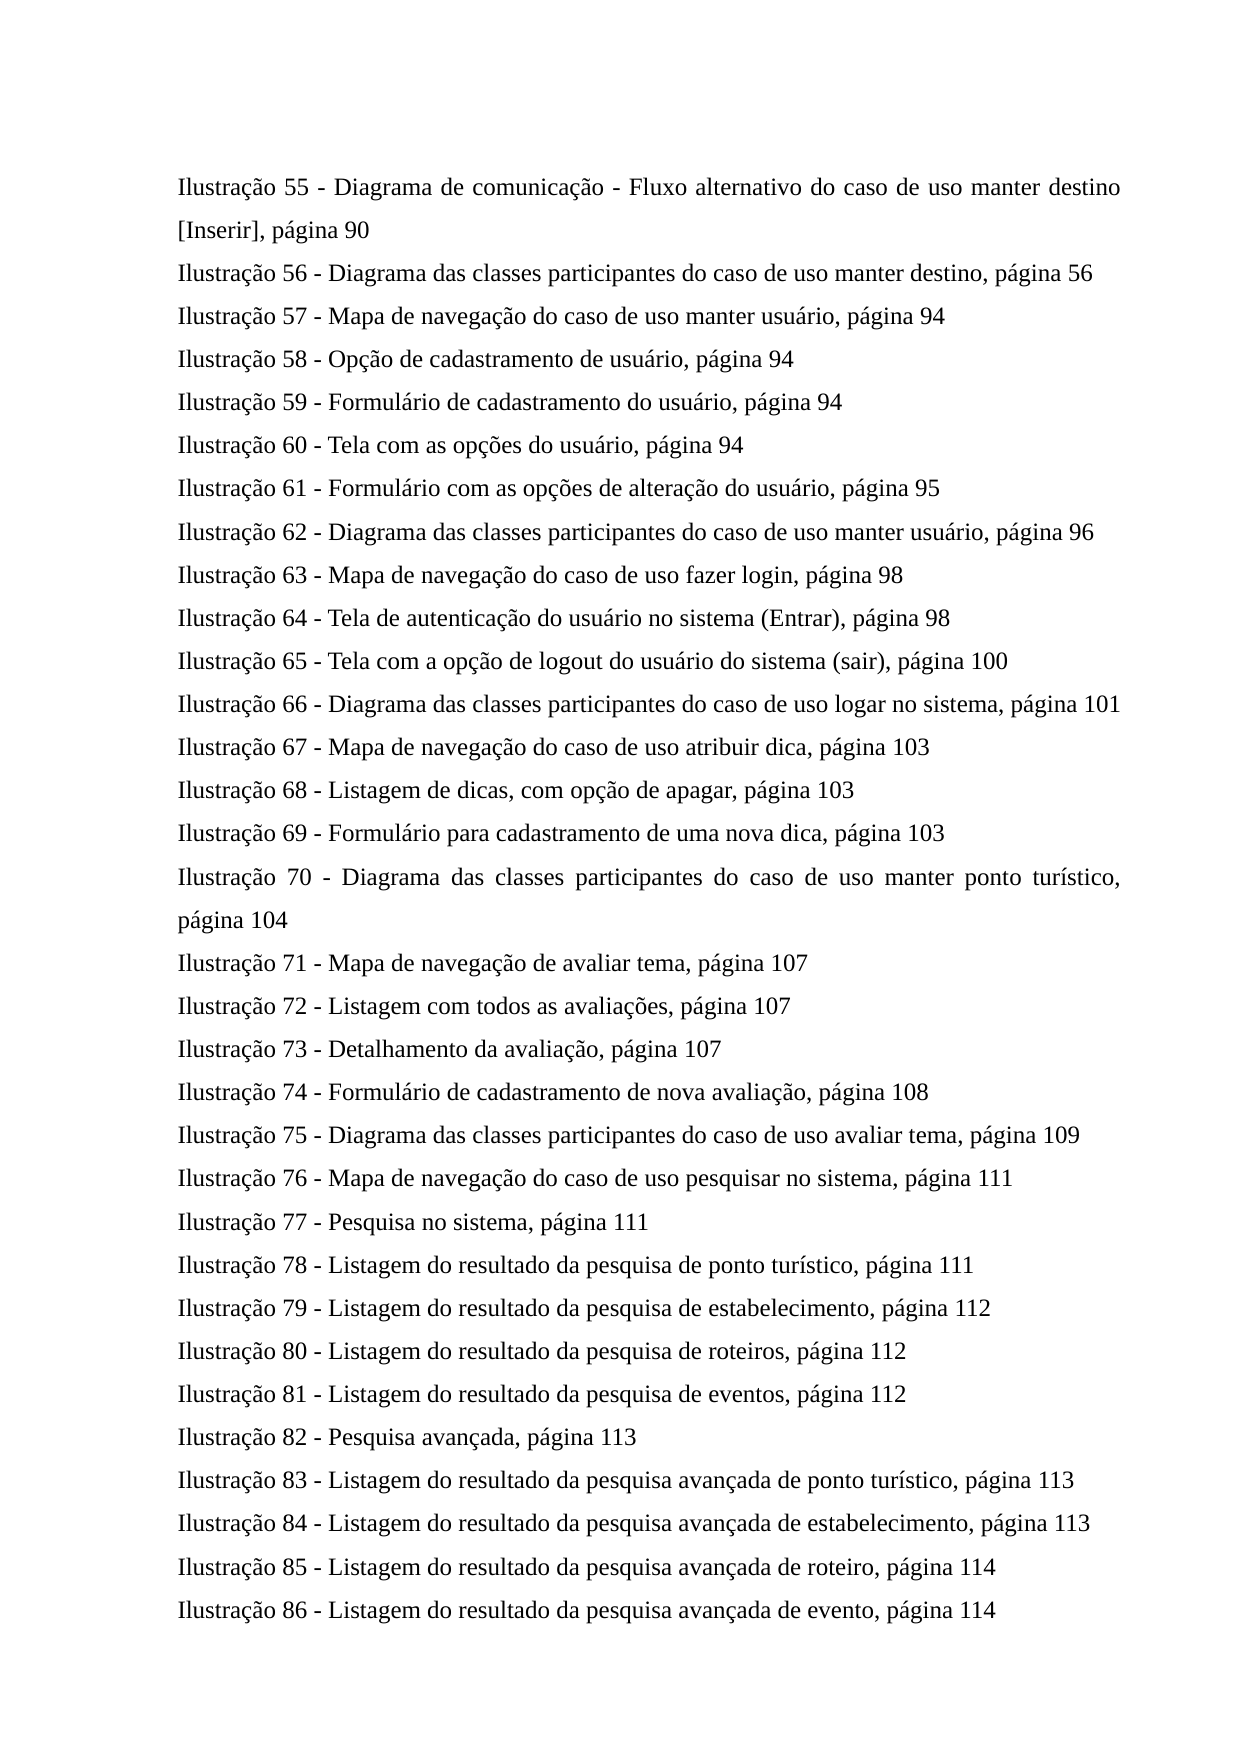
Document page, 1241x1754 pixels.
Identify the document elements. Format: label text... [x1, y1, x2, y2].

text Ilustração 58 - Opção de cadastramento de usuário, página 94 [177, 344, 1122, 373]
text Ilustração 60 - Tela com as opções do usuário, página 94 [177, 430, 1122, 459]
text Ilustração 62 - Diagrama das classes participantes do caso de uso manter usuário, página 96 [177, 517, 1122, 545]
text Ilustração 83 - Listagem do resultado da pesquisa avançada de ponto turístico, página 113 [177, 1465, 1122, 1494]
text Ilustração 56 - Diagrama das classes participantes do caso de uso manter destino, página 56 [177, 258, 1122, 287]
text Ilustração 61 - Formulário com as opções de alteração do usuário, página 95 [177, 473, 1122, 502]
text Ilustração 80 - Listagem do resultado da pesquisa de roteiros, página 112 [177, 1336, 1122, 1365]
text Ilustração 65 - Tela com a opção de logout do usuário do sistema (sair), página 100 [177, 646, 1122, 675]
text Ilustração 71 - Mapa de navegação de avaliar tema, página 107 [177, 948, 1122, 977]
text Ilustração 63 - Mapa de navegação do caso de uso fazer login, página 98 [177, 560, 1122, 588]
text Ilustração 86 - Listagem do resultado da pesquisa avançada de evento, página 114 [177, 1595, 1122, 1623]
text Ilustração 68 - Listagem de dicas, com opção de apagar, página 103 [177, 775, 1122, 804]
text Ilustração 59 - Formulário de cadastramento do usuário, página 94 [177, 387, 1122, 416]
text Ilustração 67 - Mapa de navegação do caso de uso atribuir dica, página 103 [177, 732, 1122, 761]
text Ilustração 64 - Tela de autenticação do usuário no sistema (Entrar), página 98 [177, 603, 1122, 632]
text Ilustração 85 - Listagem do resultado da pesquisa avançada de roteiro, página 114 [177, 1552, 1122, 1580]
text Ilustração 78 - Listagem do resultado da pesquisa de ponto turístico, página 111 [177, 1250, 1122, 1278]
text Ilustração 69 - Formulário para cadastramento de uma nova dica, página 103 [177, 818, 1122, 847]
text Ilustração 55 - Diagrama de comunicação - Fluxo alternativo do caso de uso manter destino [Inserir], página 90 [177, 172, 1122, 243]
text Ilustração 66 - Diagrama das classes participantes do caso de uso logar no sistema, página 101 [177, 689, 1122, 718]
text Ilustração 82 - Pesquisa avançada, página 113 [177, 1422, 1122, 1451]
text Ilustração 70 - Diagrama das classes participantes do caso de uso manter ponto turístico, página 104 [177, 862, 1122, 933]
text Ilustração 81 - Listagem do resultado da pesquisa de eventos, página 112 [177, 1379, 1122, 1408]
text Ilustração 72 - Listagem com todos as avaliações, página 107 [177, 991, 1122, 1020]
text Ilustração 84 - Listagem do resultado da pesquisa avançada de estabelecimento, página 113 [177, 1508, 1122, 1537]
text Ilustração 74 - Formulário de cadastramento de nova avaliação, página 108 [177, 1077, 1122, 1106]
text Ilustração 79 - Listagem do resultado da pesquisa de estabelecimento, página 112 [177, 1293, 1122, 1322]
text Ilustração 57 - Mapa de navegação do caso de uso manter usuário, página 94 [177, 301, 1122, 330]
text Ilustração 76 - Mapa de navegação do caso de uso pesquisar no sistema, página 111 [177, 1163, 1122, 1192]
text Ilustração 77 - Pesquisa no sistema, página 111 [177, 1207, 1122, 1235]
text Ilustração 73 - Detalhamento da avaliação, página 107 [177, 1034, 1122, 1063]
text Ilustração 75 - Diagrama das classes participantes do caso de uso avaliar tema, página 109 [177, 1120, 1122, 1149]
